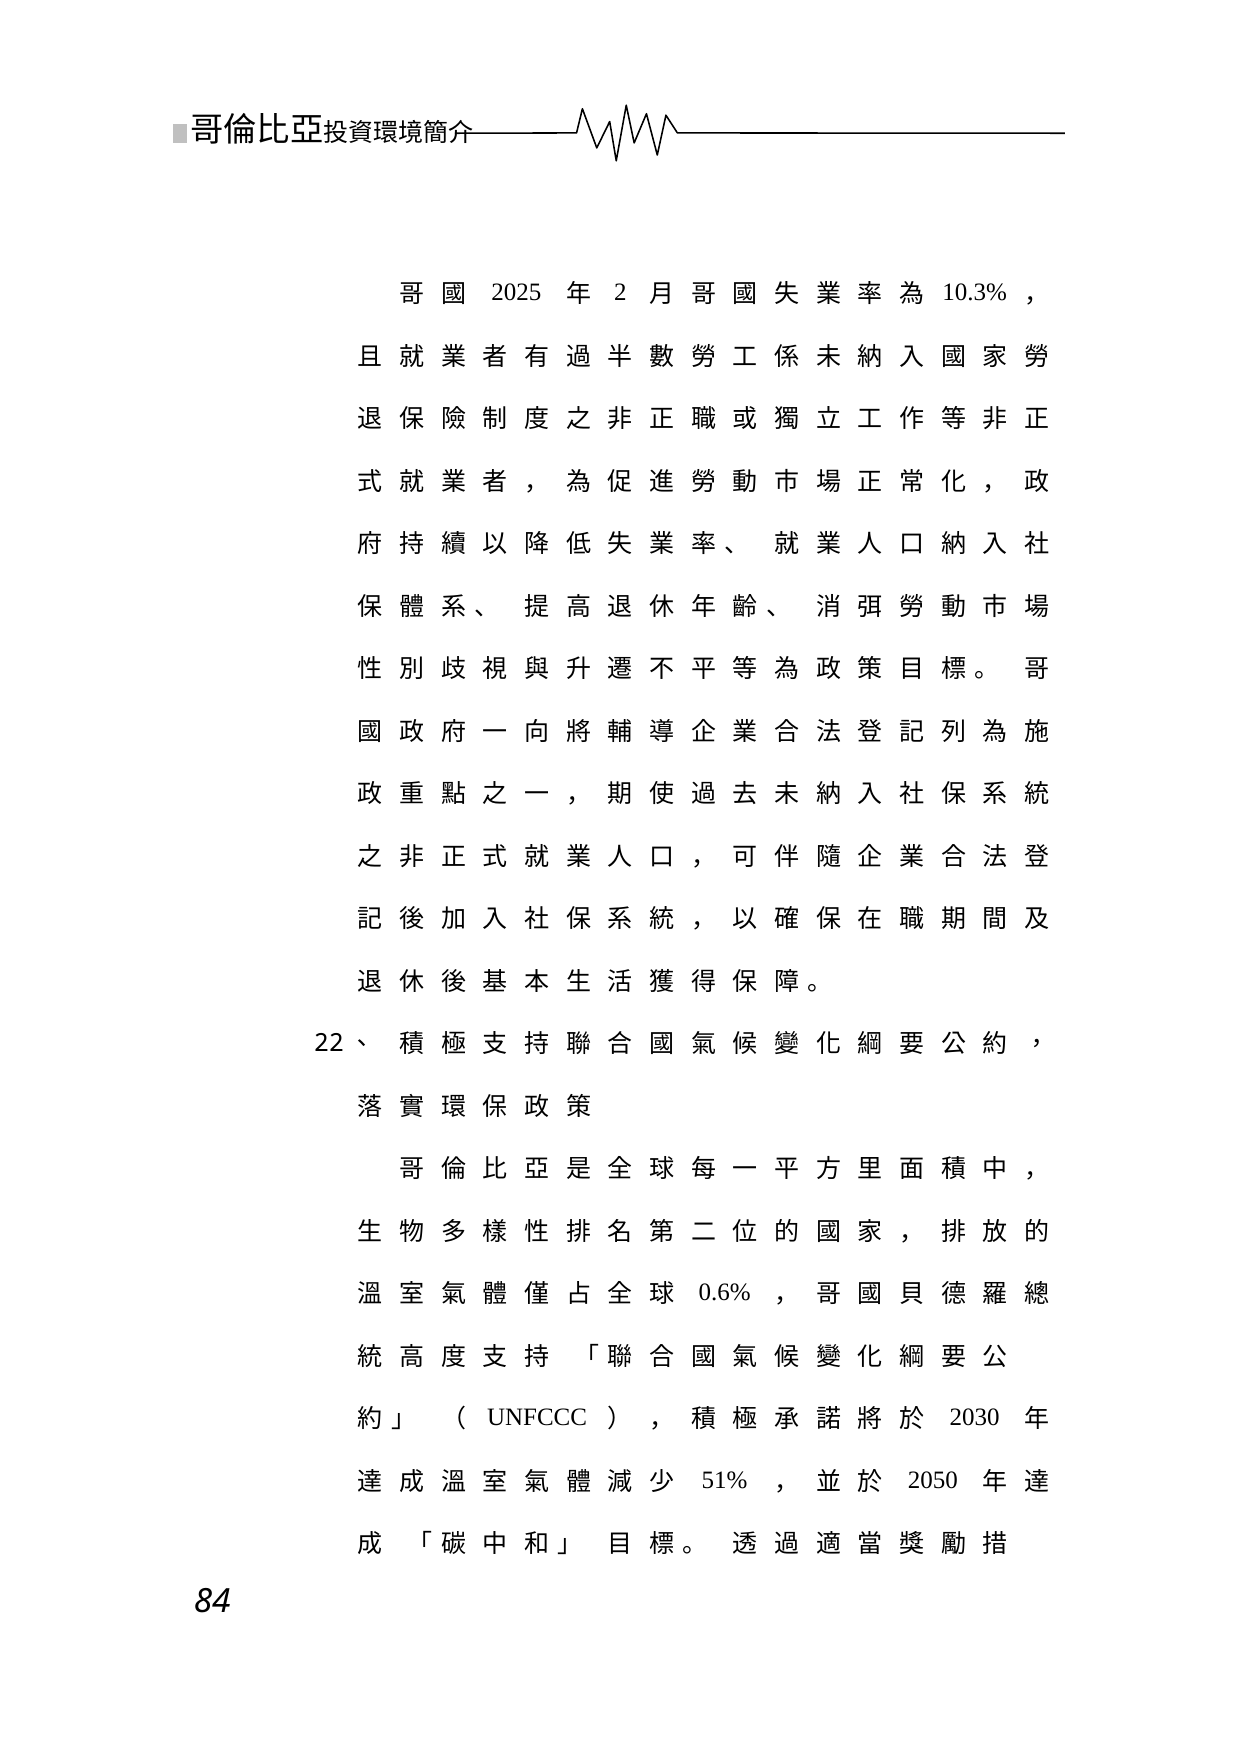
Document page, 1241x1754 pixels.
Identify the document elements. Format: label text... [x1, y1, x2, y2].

text 哥倫比亞是全球每一平方里面積中，生物多樣性排名第二位的國家，排放的溫室氣體僅占全球0.6%，哥國貝德羅總統高度支持「聯合國氣候變化綱要公約」（UNFCCC），積極承諾將於2030年達成溫室氣體減少51%，並於2050年達成「碳中和」目標。透過適當獎勵措 [330, 1125, 1058, 1563]
text 22、積極支持聯合國氣候變化綱要公約，落實環保政策 [281, 1000, 1058, 1125]
text 哥國2025年2月哥國失業率為10.3%，且就業者有過半數勞工係未納入國家勞退保險制度之非正職或獨立工作等非正式就業者，為促進勞動市場正常化，政府持續以降低失業率、就業人口納入社保體系、提高退休年齡、消弭勞動市場性別歧視與升遷不平等為政策目標。哥國政府一向將輔導企業合法登記列為施政重點之一，期使過去未納入社保系統之非正式就業人口，可伴隨企業合法登記後加入社保系統，以確保在職期間及退休後基本生活獲得保障。 [330, 250, 1058, 1000]
